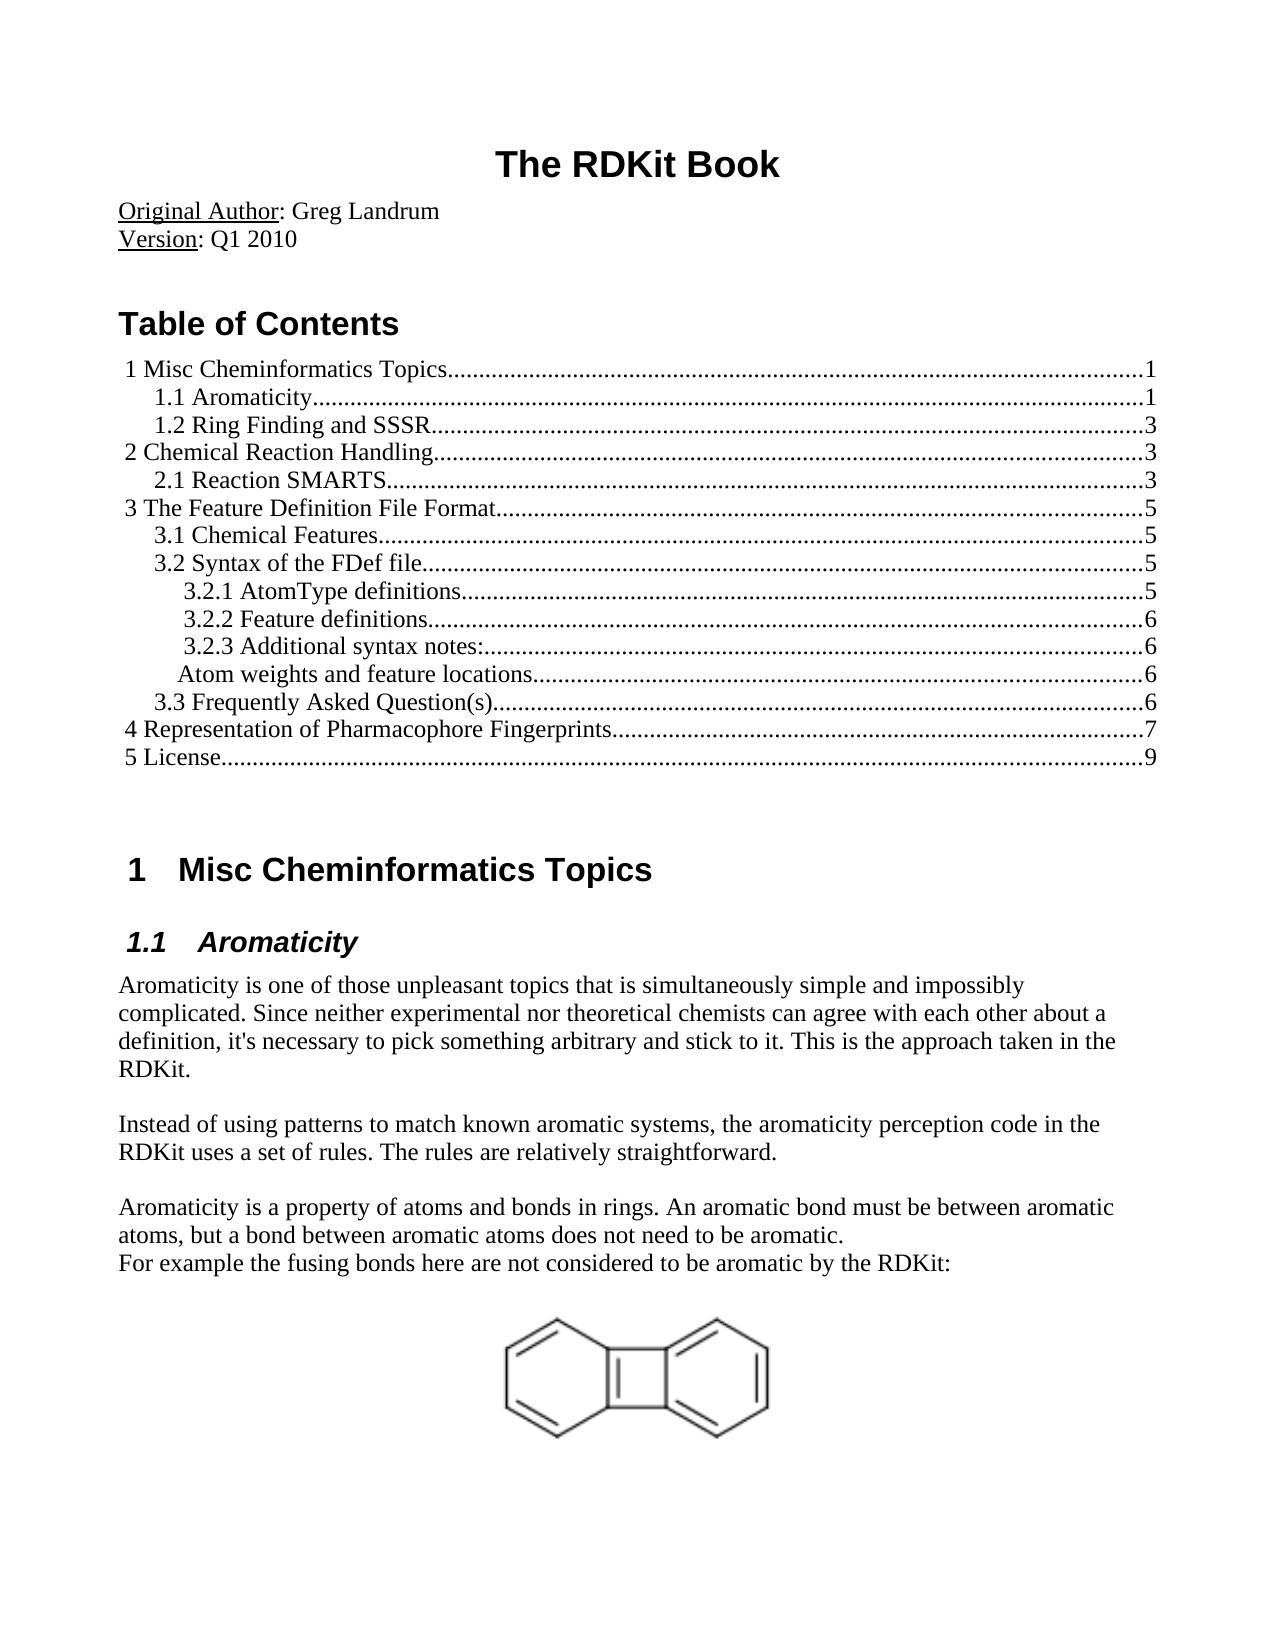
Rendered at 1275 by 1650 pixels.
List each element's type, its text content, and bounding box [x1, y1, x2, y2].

subtitle Misc Cheminformatics Topics [118, 851, 1157, 889]
picture [479, 1276, 796, 1491]
text 3.2.3 Additional syntax notes: 6 [177, 632, 1157, 660]
text 3.2.1 AtomType definitions 5 [177, 577, 1157, 605]
text Version: Q1 2010 [118, 225, 1157, 253]
subtitle Aromaticity [118, 926, 1157, 959]
text Aromaticity is one of those unpleasant topics that is simultaneously simple and impossibly complicated. Since neither experimental nor theoretical chemists can agree with each other about a definition, it's necessary to pick something arbitrary and stick to it. This is the approach taken in the RDKit. [118, 972, 1157, 1082]
text 3.1 Chemical Features 5 [148, 522, 1157, 549]
text 2 Chemical Reaction Handling 3 [118, 438, 1157, 466]
text 3 The Feature Definition File Format 5 [118, 494, 1157, 522]
text 3.3 Frequently Asked Question(s) 6 [148, 688, 1157, 716]
text 5 License 9 [118, 743, 1157, 771]
text 2.1 Reaction SMARTS 3 [148, 466, 1157, 494]
text For example the fusing bonds here are not considered to be aromatic by the RDKit: [118, 1249, 1157, 1276]
text Aromaticity is a property of atoms and bonds in rings. An aromatic bond must be between aromatic atoms, but a bond between aromatic atoms does not need to be aromatic. [118, 1193, 1157, 1249]
text 3.2.2 Feature definitions 6 [177, 605, 1157, 632]
text 1 Misc Cheminformatics Topics 1 [118, 355, 1157, 383]
text 1.1 Aromaticity 1 [148, 383, 1157, 411]
subtitle Table of Contents [118, 306, 1157, 343]
text 4 Representation of Pharmacophore Fingerprints 7 [118, 716, 1157, 743]
title The RDKit Book [118, 143, 1157, 185]
text Instead of using patterns to match known aromatic systems, the aromaticity perception code in the RDKit uses a set of rules. The rules are relatively straightforward. [118, 1110, 1157, 1166]
text Original Author: Greg Landrum [118, 197, 1157, 225]
text Atom weights and feature locations 6 [177, 660, 1157, 688]
text 1.2 Ring Finding and SSSR 3 [148, 411, 1157, 438]
text 3.2 Syntax of the FDef file 5 [148, 549, 1157, 577]
